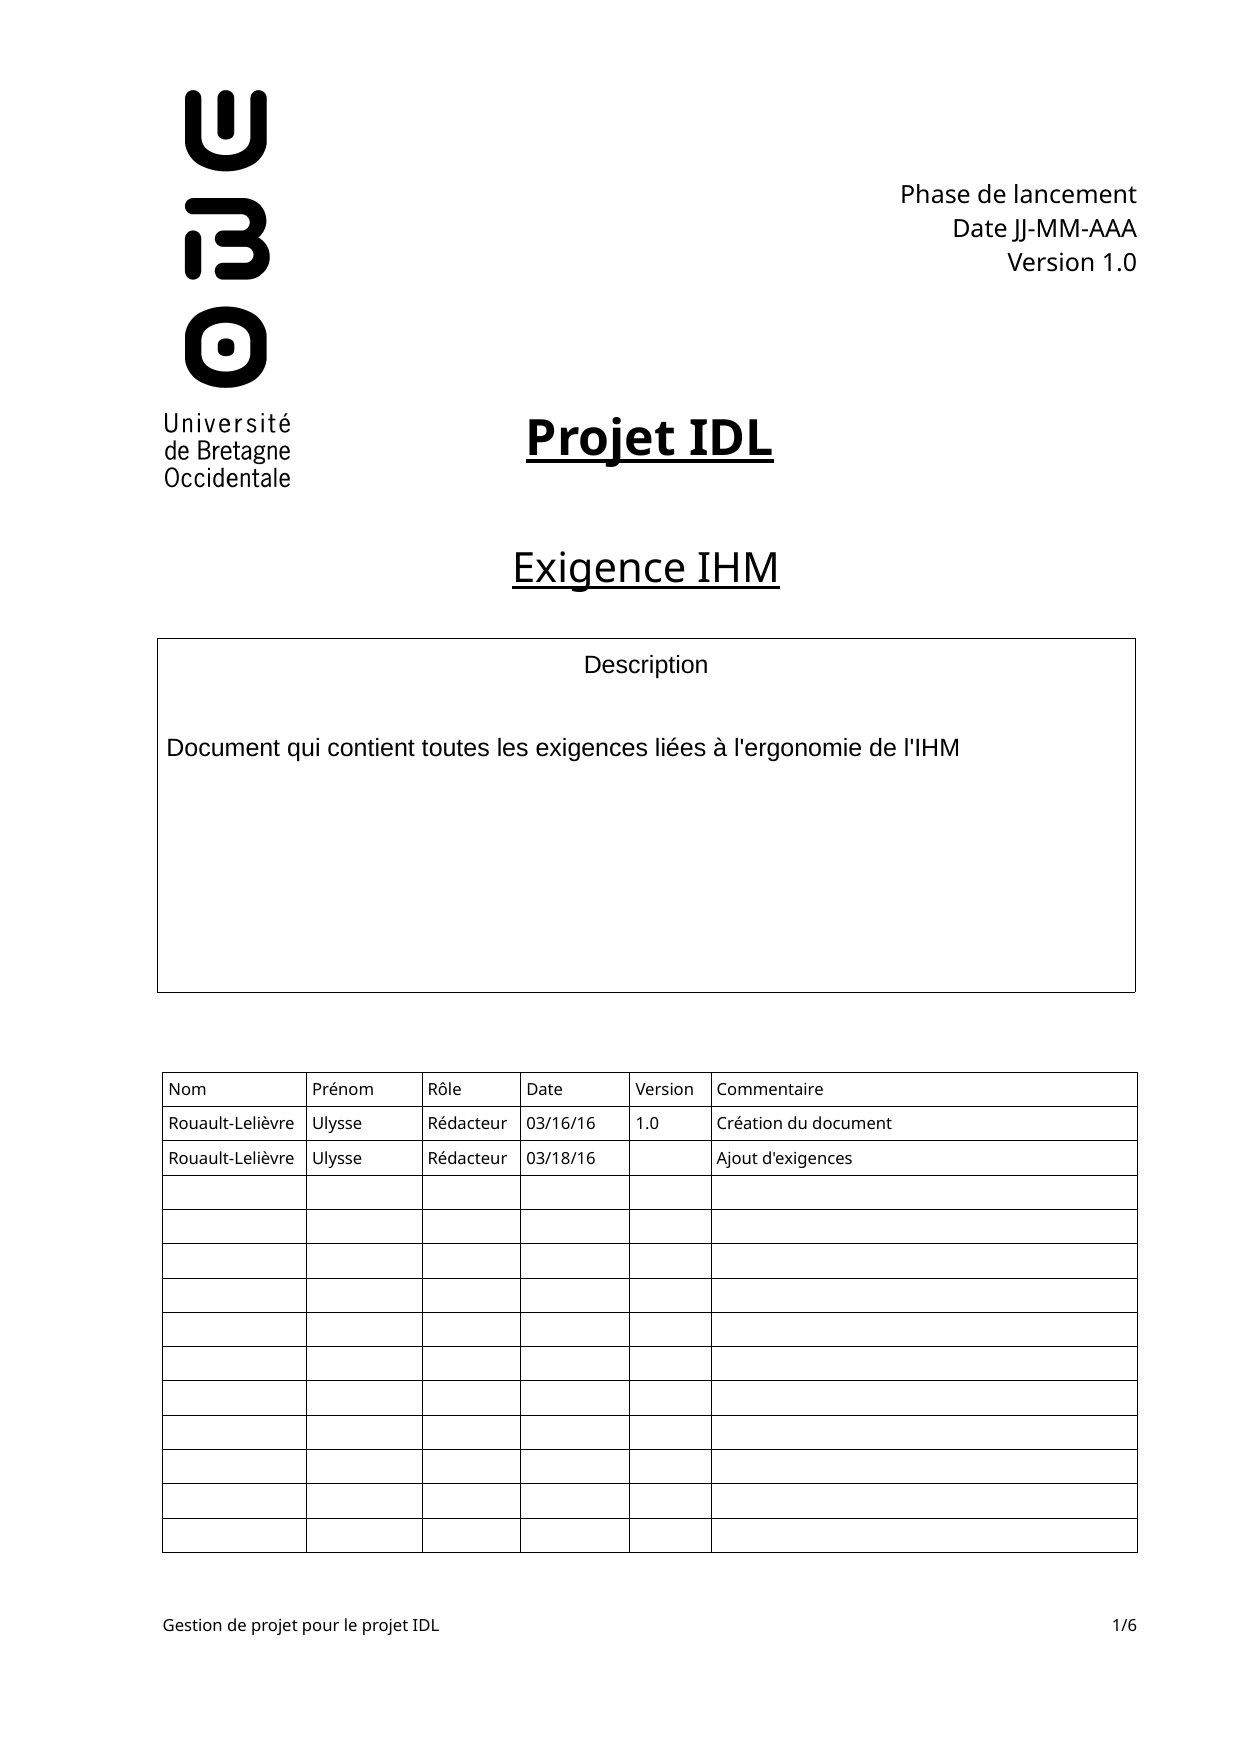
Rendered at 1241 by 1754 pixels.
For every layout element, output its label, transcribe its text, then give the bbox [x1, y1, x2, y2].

table_cell Ajout d'exigences [712, 1141, 1137, 1175]
table_cell [630, 1347, 711, 1380]
text Version 1.0 [323, 244, 1137, 278]
table_cell [423, 1484, 520, 1517]
table_cell [712, 1244, 1137, 1277]
table_cell [630, 1519, 711, 1552]
table_cell [712, 1519, 1137, 1552]
table_cell [307, 1244, 422, 1277]
table_cell Rédacteur [423, 1107, 520, 1140]
table_cell [307, 1210, 422, 1243]
table_cell [521, 1176, 629, 1209]
table_cell [163, 1484, 306, 1517]
table_cell Ulysse [307, 1141, 422, 1175]
table_cell 1.0 [630, 1107, 711, 1140]
table_cell [307, 1347, 422, 1380]
table_cell [521, 1450, 629, 1483]
table_cell [521, 1519, 629, 1552]
table_cell [163, 1176, 306, 1209]
table_header Nom [163, 1073, 306, 1106]
table_header Version [630, 1073, 711, 1106]
table_cell [307, 1381, 422, 1414]
table_cell [163, 1279, 306, 1312]
table_cell [163, 1416, 306, 1449]
table_cell Création du document [712, 1107, 1137, 1140]
table_cell [712, 1279, 1137, 1312]
table_header Prénom [307, 1073, 422, 1106]
table_cell [630, 1176, 711, 1209]
table_cell 16/03/16 [521, 1107, 629, 1140]
picture [131, 0, 323, 551]
table_cell [163, 1347, 306, 1380]
table_header Date [521, 1073, 629, 1106]
table_cell [712, 1210, 1137, 1243]
table_cell [712, 1450, 1137, 1483]
text Description [166, 647, 1126, 679]
table_cell [423, 1279, 520, 1312]
table_cell Rouault-Lelièvre [163, 1141, 306, 1175]
table_cell [630, 1210, 711, 1243]
table_cell [630, 1244, 711, 1277]
table_cell [163, 1313, 306, 1346]
table_cell [163, 1519, 306, 1552]
table_header Commentaire [712, 1073, 1137, 1106]
table_header Rôle [423, 1073, 520, 1106]
table_cell [630, 1313, 711, 1346]
table_cell [630, 1484, 711, 1517]
table_cell [712, 1381, 1137, 1414]
table_cell [712, 1347, 1137, 1380]
text Date JJ-MM-AAA [323, 210, 1137, 244]
table_cell [712, 1484, 1137, 1517]
table_cell [163, 1450, 306, 1483]
text Document qui contient toutes les exigences liées à l'ergonomie de l'IHM [166, 733, 1126, 761]
table_cell [521, 1244, 629, 1277]
table_cell [307, 1450, 422, 1483]
table_cell Ulysse [307, 1107, 422, 1140]
table_cell [630, 1416, 711, 1449]
table_cell [163, 1244, 306, 1277]
table_cell [423, 1381, 520, 1414]
table_cell [307, 1416, 422, 1449]
table_cell 18/03/16 [521, 1141, 629, 1175]
table_cell [307, 1313, 422, 1346]
table_cell [163, 1381, 306, 1414]
table_cell [712, 1176, 1137, 1209]
table_cell [163, 1210, 306, 1243]
table_cell [521, 1210, 629, 1243]
table_cell [521, 1347, 629, 1380]
text Projet IDL [307, 401, 992, 469]
table_cell [712, 1416, 1137, 1449]
text Exigence IHM [166, 538, 1126, 594]
table_cell [521, 1313, 629, 1346]
table_cell [423, 1416, 520, 1449]
table_cell [307, 1176, 422, 1209]
table_cell [423, 1347, 520, 1380]
table_cell [423, 1450, 520, 1483]
table_cell [307, 1484, 422, 1517]
table_cell [423, 1210, 520, 1243]
table_cell Rédacteur [423, 1141, 520, 1175]
table_cell [423, 1176, 520, 1209]
table_cell [630, 1141, 711, 1175]
table_cell [521, 1381, 629, 1414]
table_cell [423, 1313, 520, 1346]
table_cell [521, 1279, 629, 1312]
text Phase de lancement [323, 176, 1137, 210]
table_cell [630, 1450, 711, 1483]
table_cell [307, 1279, 422, 1312]
table_cell [423, 1519, 520, 1552]
table_cell [630, 1381, 711, 1414]
table_cell [521, 1484, 629, 1517]
table_cell [521, 1416, 629, 1449]
table_cell [712, 1313, 1137, 1346]
table_cell Rouault-Lelièvre [163, 1107, 306, 1140]
table_cell [630, 1279, 711, 1312]
table_cell [423, 1244, 520, 1277]
table_cell [307, 1519, 422, 1552]
